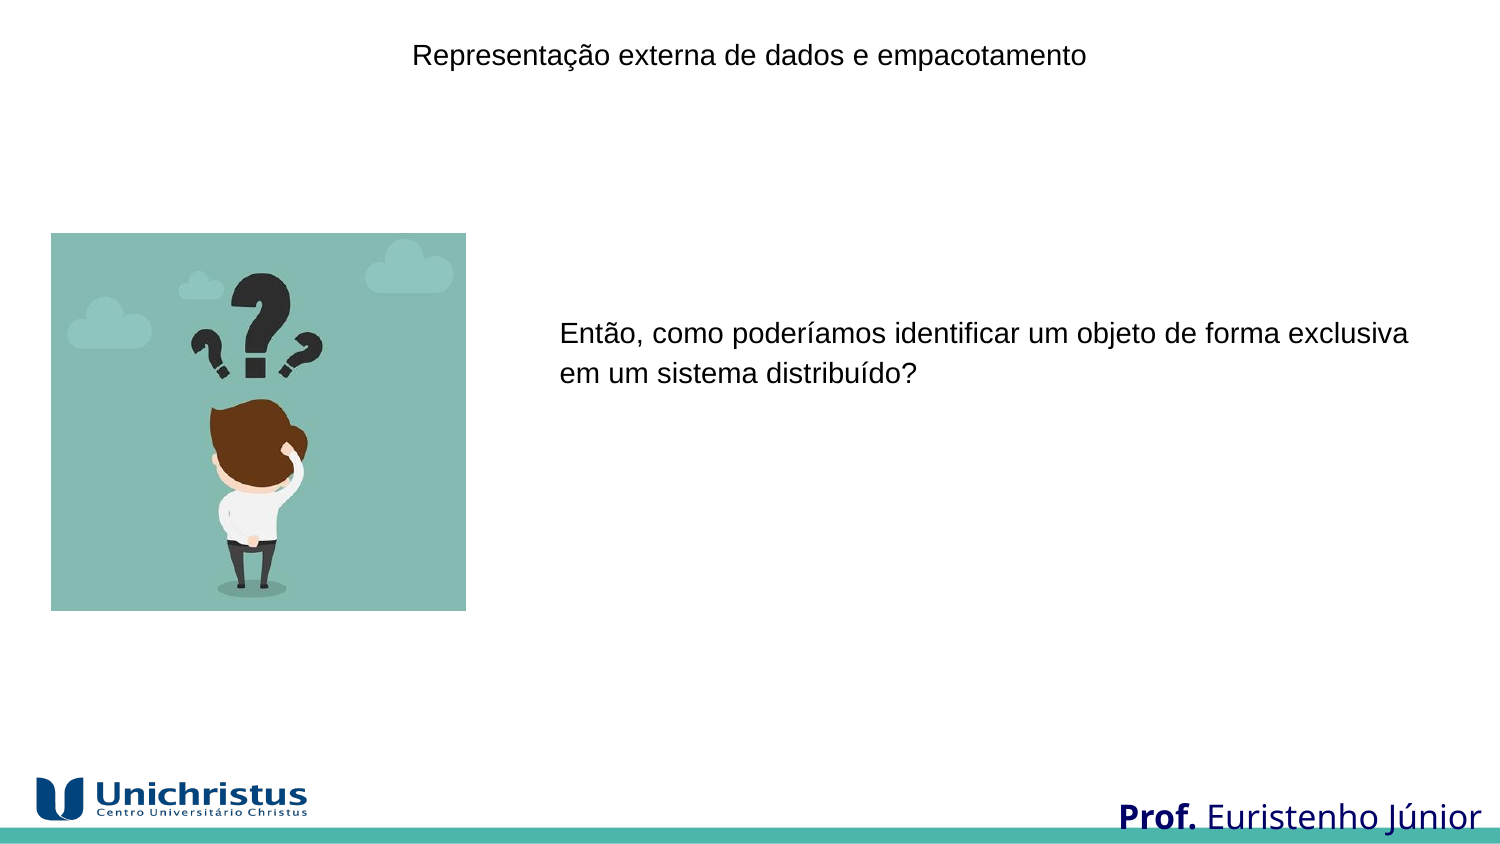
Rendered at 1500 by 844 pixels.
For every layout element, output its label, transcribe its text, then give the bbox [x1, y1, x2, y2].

title Representação externa de dados e empacotamento [51, 20, 1449, 137]
picture [51, 233, 466, 611]
list Então, como poderíamos identificar um objeto de forma exclusiva em um sistema distribuído? [544, 152, 1449, 750]
picture [32, 775, 311, 822]
